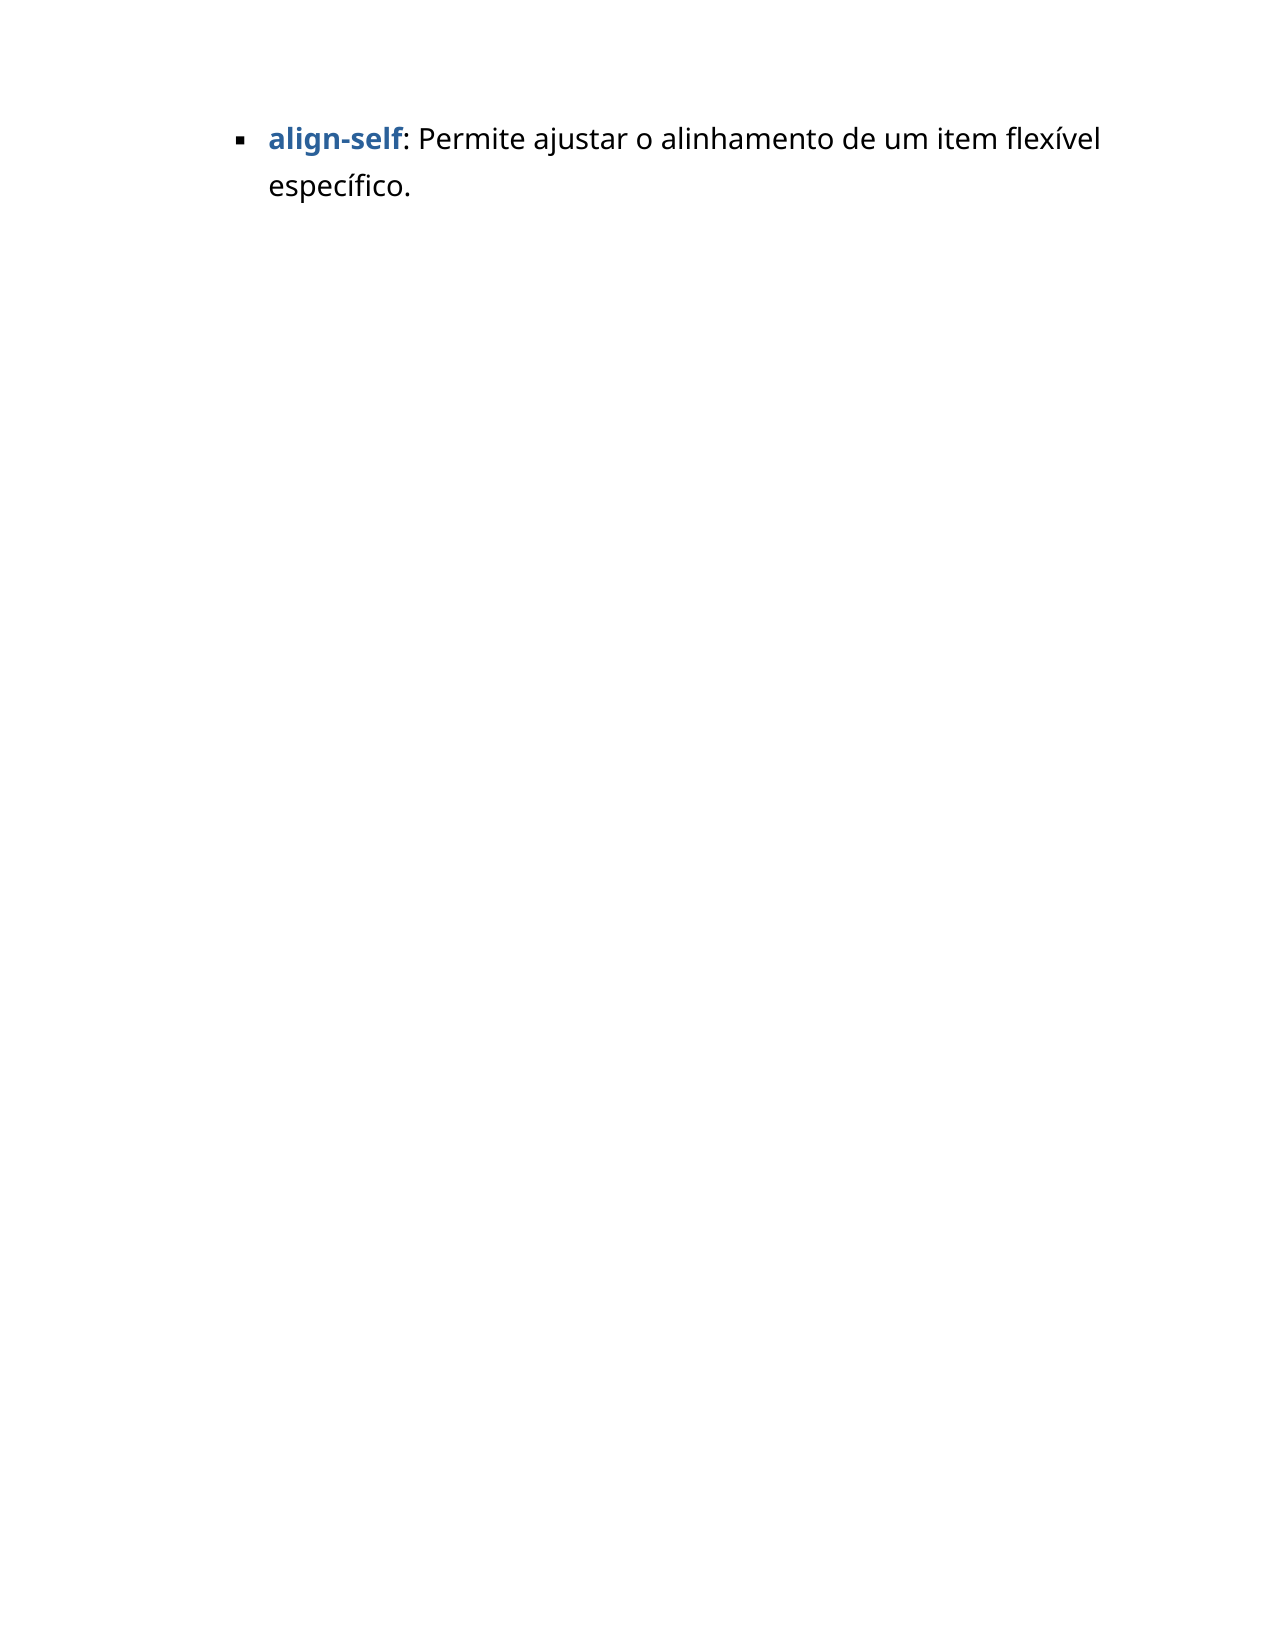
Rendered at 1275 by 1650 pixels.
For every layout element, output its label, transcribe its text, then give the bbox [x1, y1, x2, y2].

list align-self: Permite ajustar o alinhamento de um item flexível específico. [231, 118, 1157, 205]
